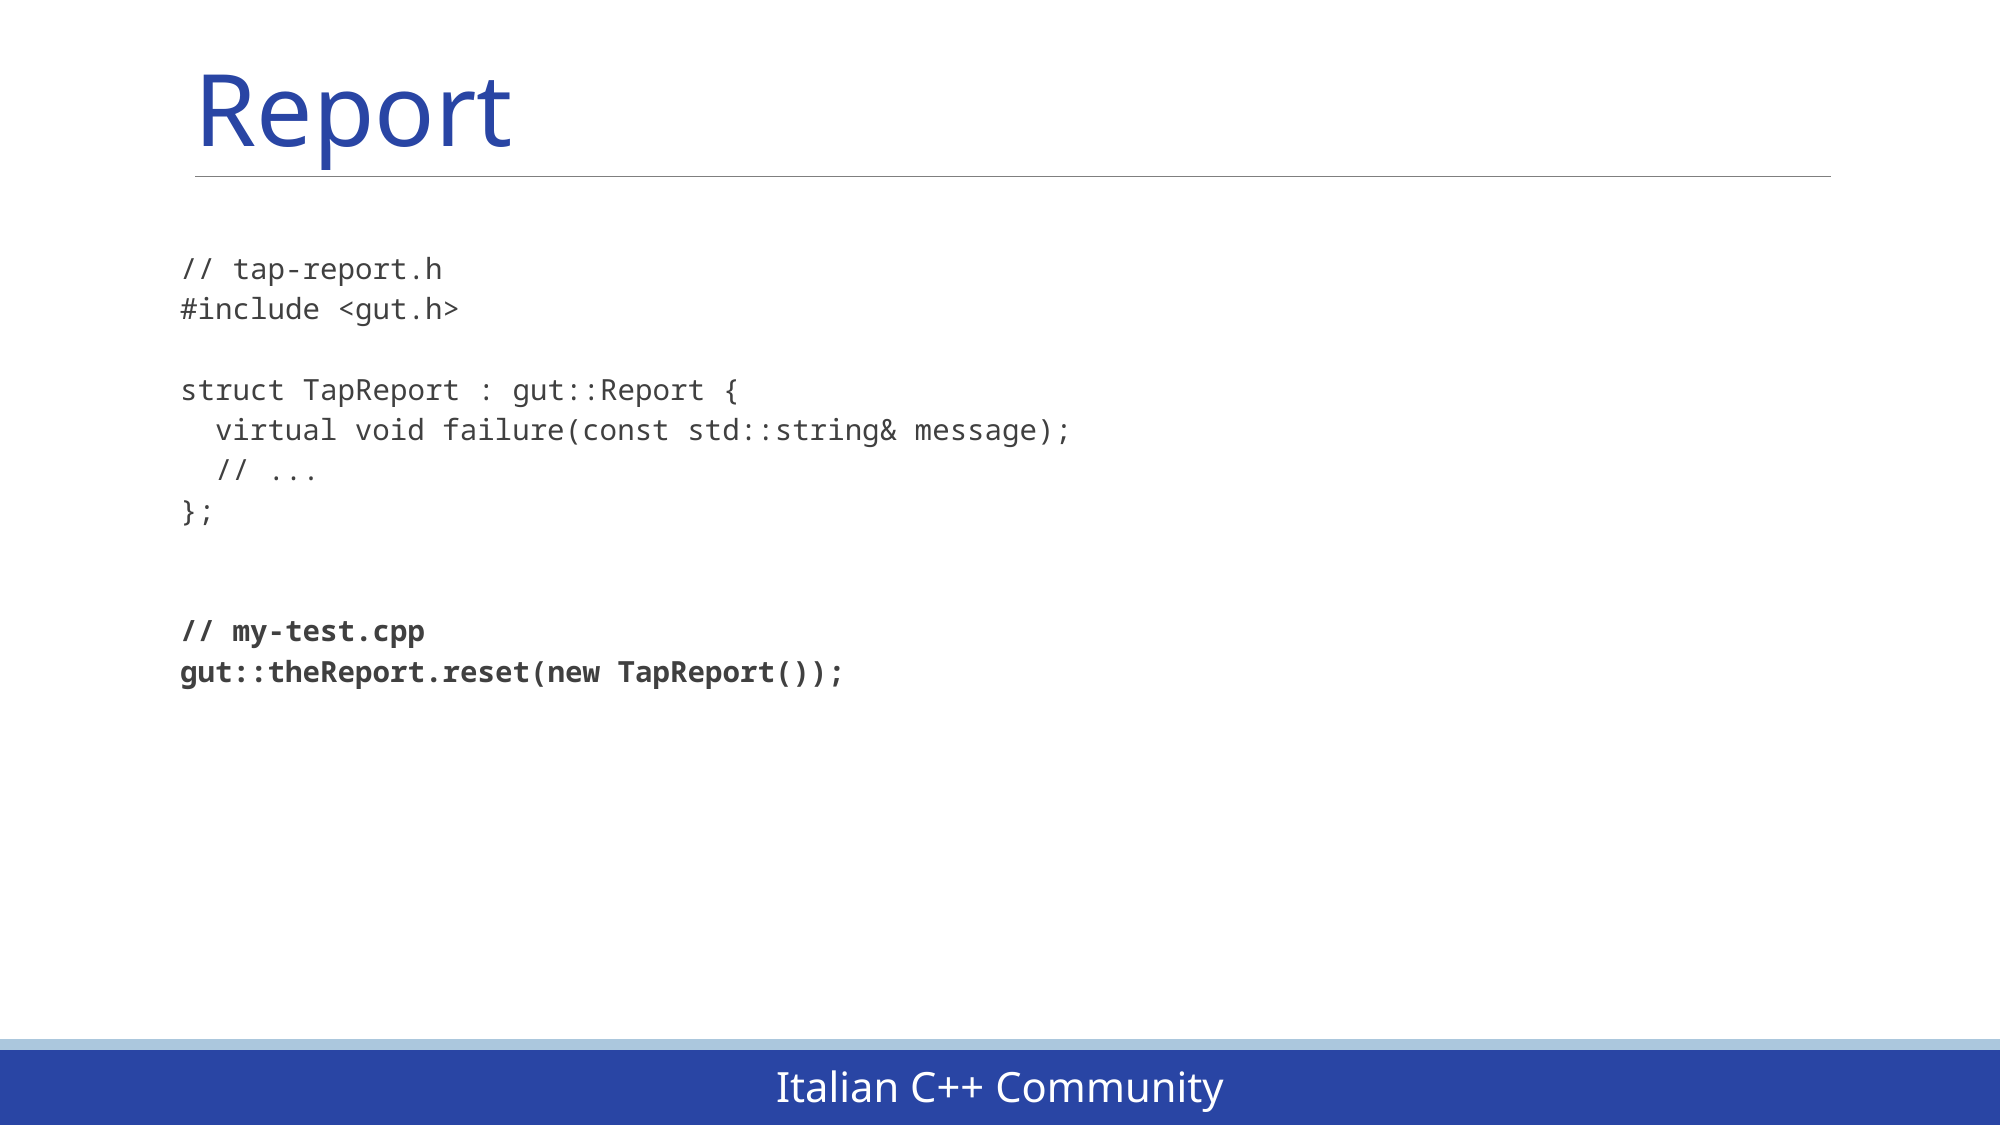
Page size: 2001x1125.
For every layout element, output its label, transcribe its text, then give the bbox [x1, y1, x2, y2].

list // tap-report.h #include <gut.h> struct TapReport : gut::Report { virtual void failure(const std::string& message); // ... }; // my-test.cpp gut::theReport.reset(new TapReport()); [179, 202, 1830, 1011]
title Report [179, 2, 1830, 175]
